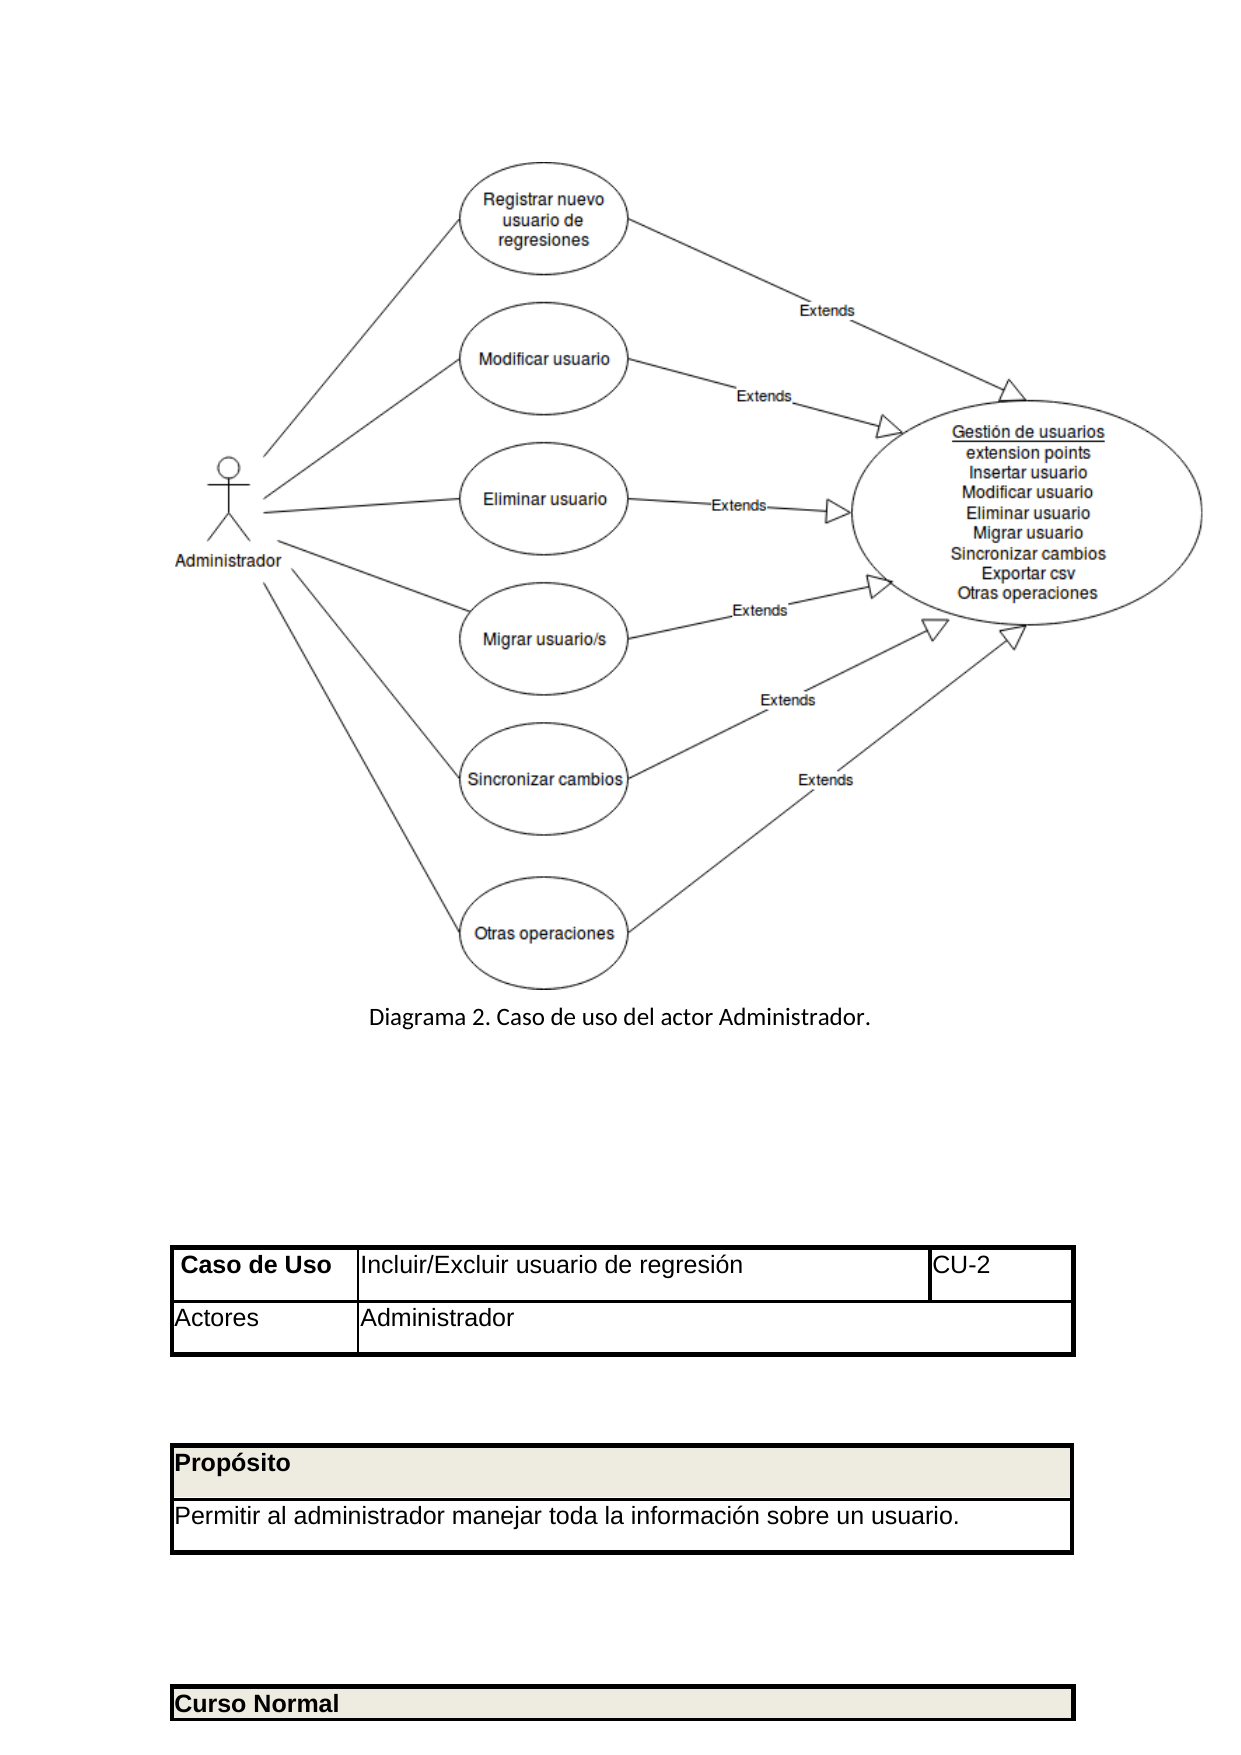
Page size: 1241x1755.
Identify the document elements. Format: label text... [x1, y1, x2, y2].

table_header Caso de Uso [174, 1250, 357, 1299]
table_header Propósito [174, 1448, 1070, 1497]
table_header CU-2 [932, 1250, 1071, 1299]
table_cell Actores [174, 1303, 357, 1352]
table_cell Administrador [359, 1303, 1071, 1352]
table_header Incluir/Excluir usuario de regresión [359, 1250, 928, 1299]
table_header Curso Normal [174, 1689, 1071, 1718]
text Diagrama 2. Caso de uso del actor Administrador. [175, 990, 1065, 1032]
table_cell Permitir al administrador manejar toda la información sobre un usuario. [174, 1501, 1070, 1550]
picture [175, 162, 1203, 990]
